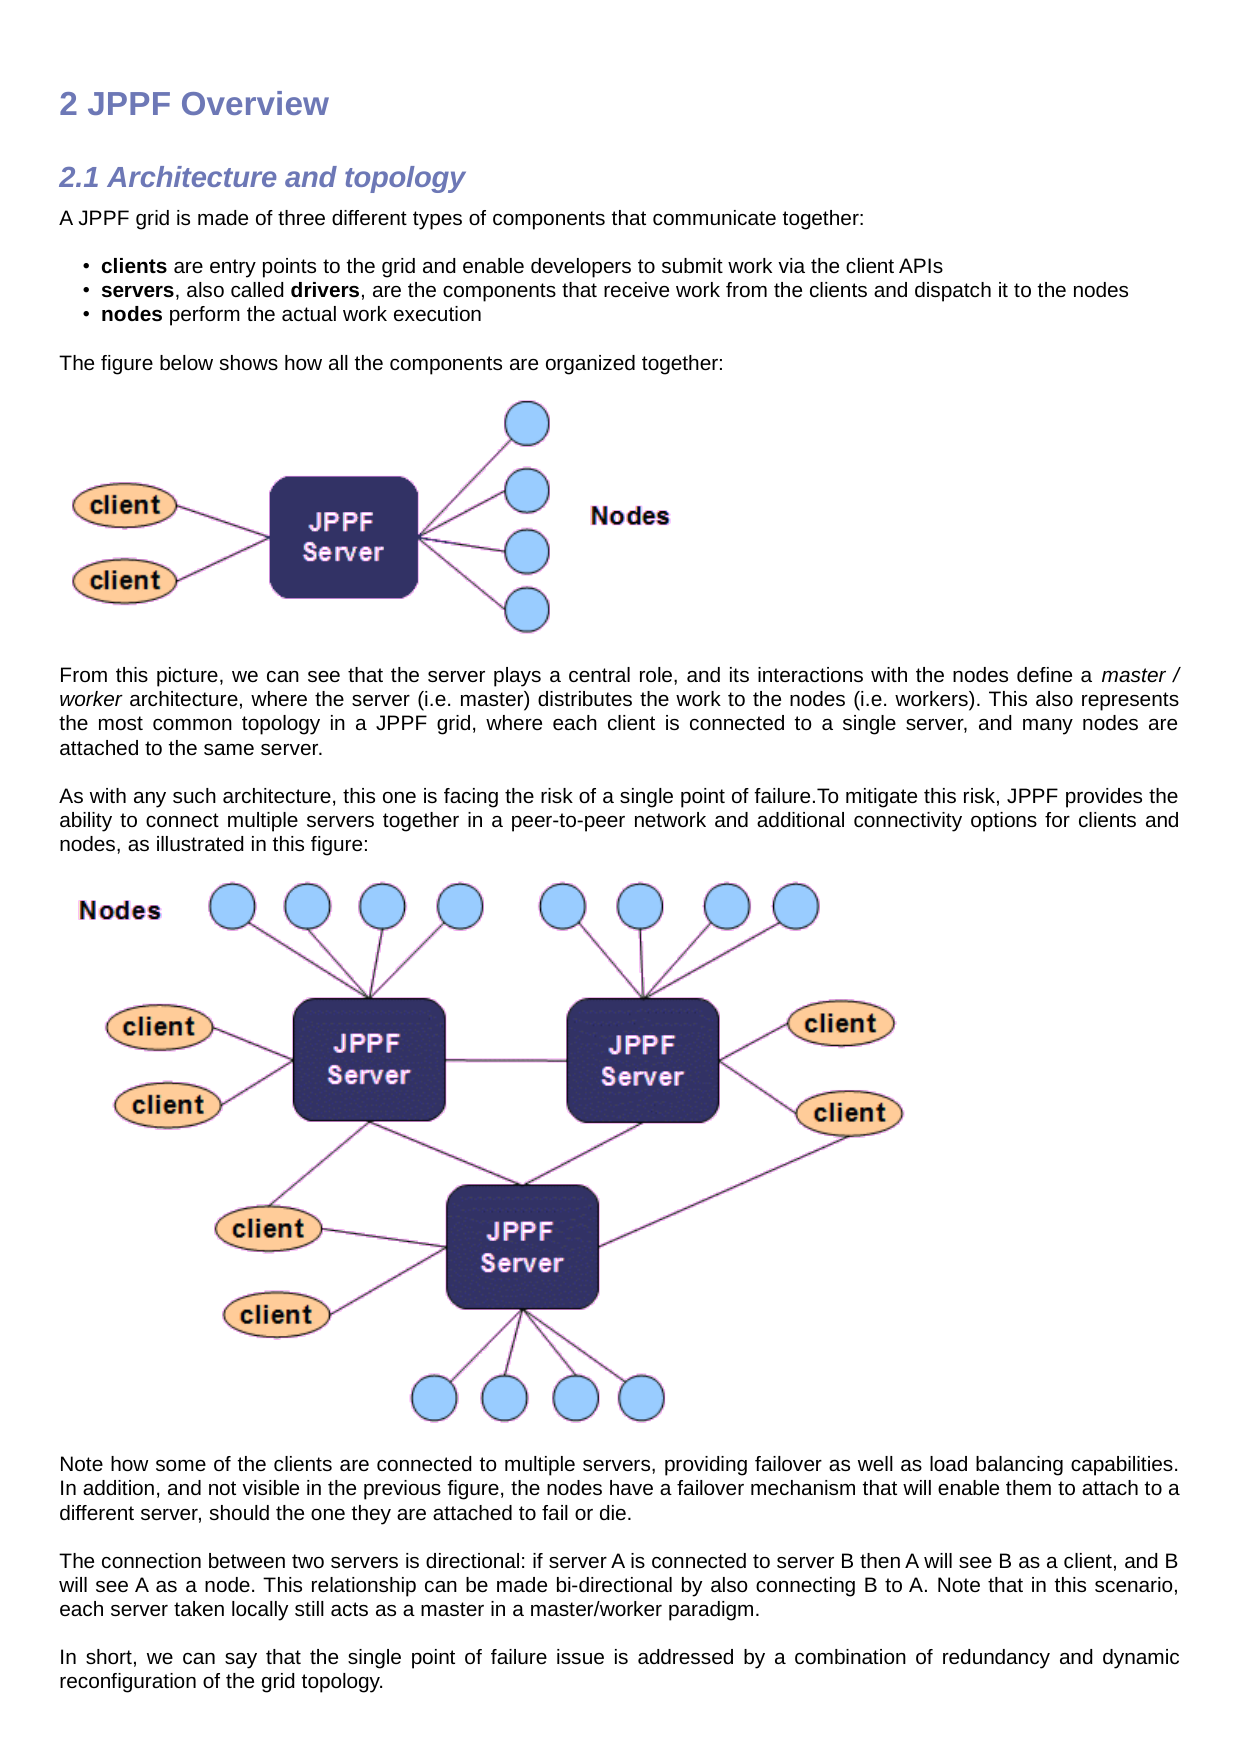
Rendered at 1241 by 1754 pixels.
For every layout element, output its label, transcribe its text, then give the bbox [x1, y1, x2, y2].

text The figure below shows how all the components are organized together: [59, 351, 1181, 374]
text The connection between two servers is directional: if server A is connected to server B then A will see B as a client, and B will see A as a node. This relationship can be made bi-directional by also connecting B to A. Note that in this scenario, each server taken locally still acts as a master in a master/worker paradigm. [59, 1548, 1181, 1621]
text A JPPF grid is made of three different types of components that communicate together: [59, 206, 1181, 230]
list nodes perform the actual work execution [83, 302, 1181, 326]
text Note how some of the clients are connected to multiple servers, providing failover as well as load balancing capabilities. In addition, and not visible in the previous figure, the nodes have a failover mechanism that will enable them to attach to a different server, should the one they are attached to fail or die. [59, 1452, 1181, 1524]
picture [71, 879, 909, 1429]
list clients are entry points to the grid and enable developers to submit work via the client APIs [83, 254, 1181, 278]
list servers, also called drivers, are the components that receive work from the clients and dispatch it to the nodes [83, 278, 1181, 302]
subtitle JPPF Overview [59, 84, 1181, 123]
text As with any such architecture, this one is facing the risk of a single point of failure.To mitigate this risk, JPPF provides the ability to connect multiple servers together in a peer-to-peer network and additional connectivity options for clients and nodes, as illustrated in this figure: [59, 783, 1181, 856]
text From this picture, we can see that the server plays a central role, and its interactions with the nodes define a master / worker architecture, where the server (i.e. master) distributes the work to the nodes (i.e. workers). This also represents the most common topology in a JPPF grid, where each client is connected to a single server, and many nodes are attached to the same server. [59, 663, 1181, 759]
picture [71, 398, 672, 635]
text In short, we can say that the single point of failure issue is addressed by a combination of redundancy and dynamic reconfiguration of the grid topology. [59, 1645, 1181, 1693]
subtitle Architecture and topology [59, 160, 1181, 194]
